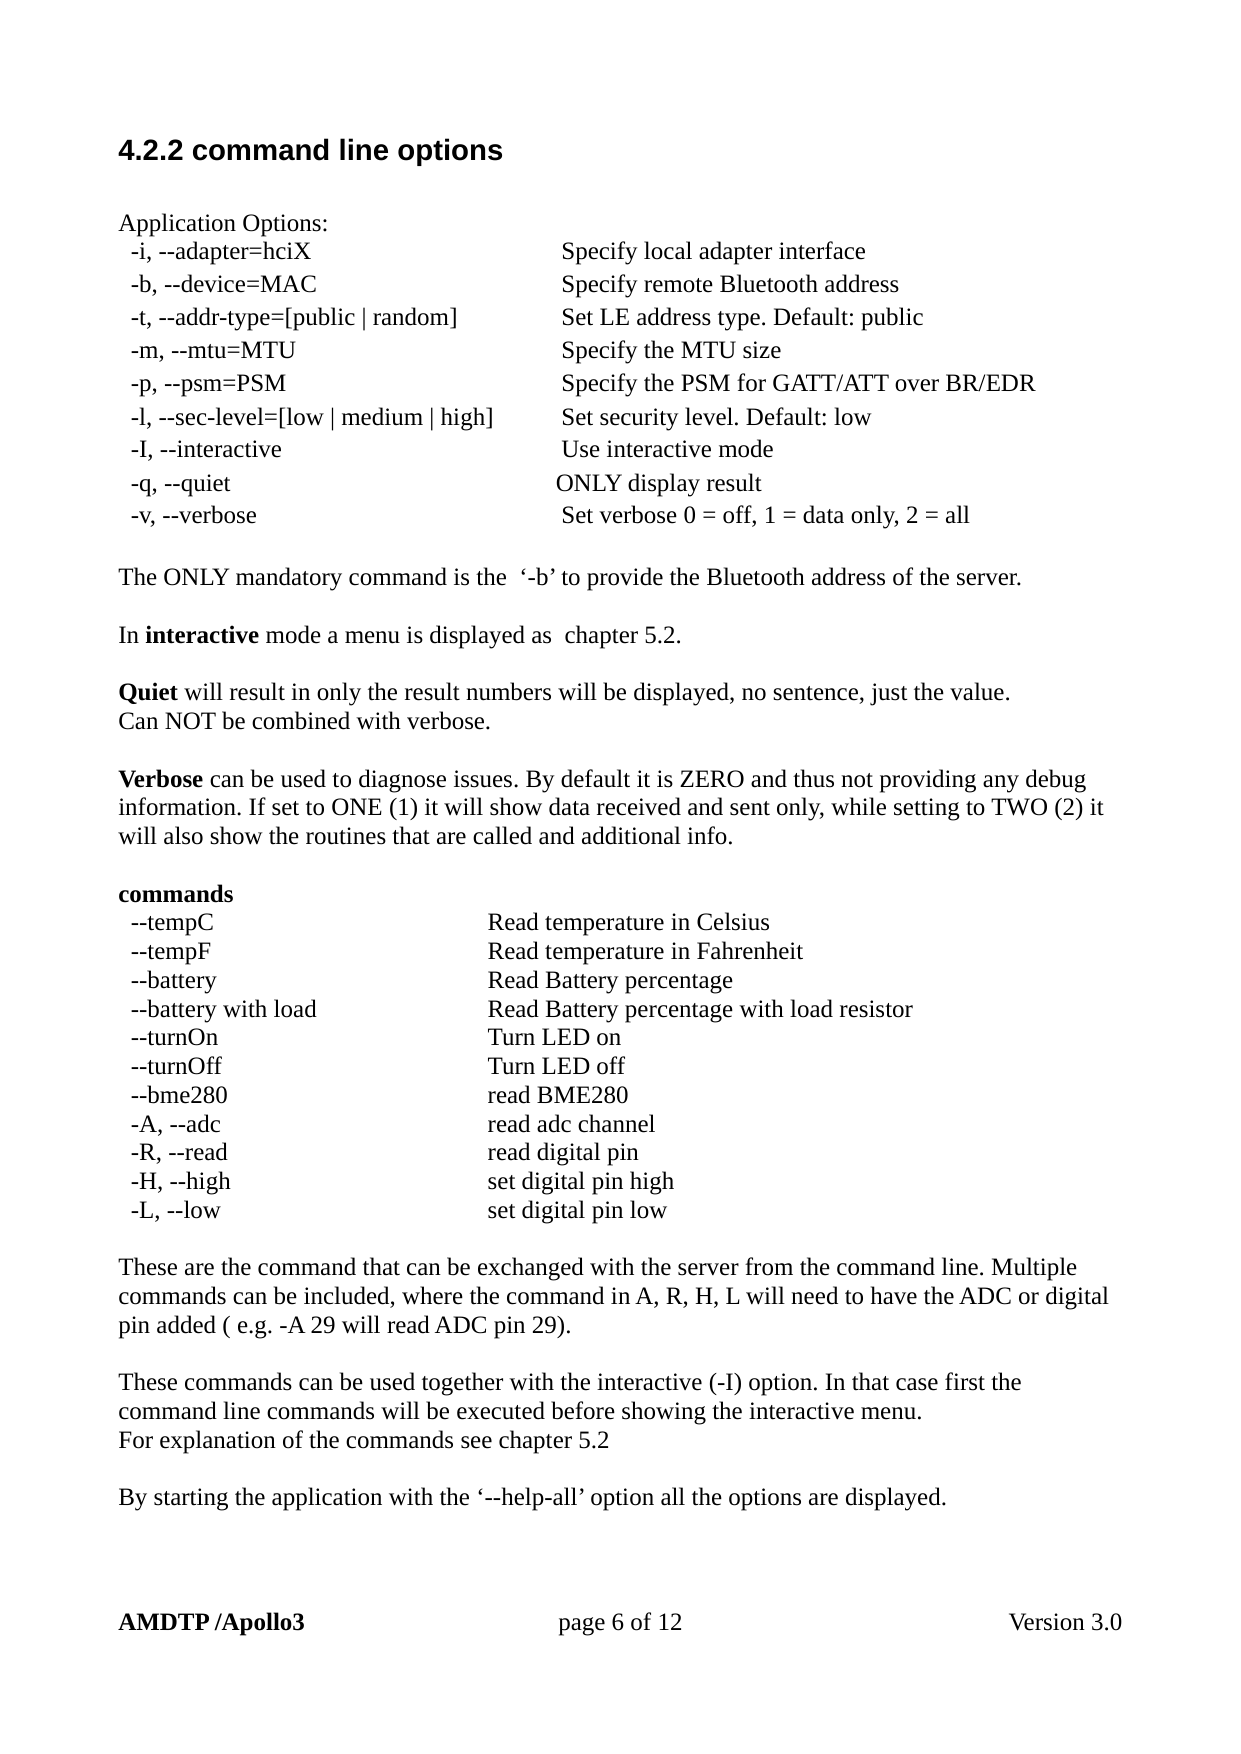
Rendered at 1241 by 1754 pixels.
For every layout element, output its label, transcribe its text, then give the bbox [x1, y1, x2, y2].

text --tempC Read temperature in Celsius [118, 907, 1122, 936]
text -l, --sec-level=[low | medium | high] Set security level. Default: low [118, 402, 1122, 430]
text These are the command that can be exchanged with the server from the command line. Multiple commands can be included, where the command in A, R, H, L will need to have the ADC or digital pin added ( e.g. -A 29 will read ADC pin 29). [118, 1252, 1122, 1339]
text These commands can be used together with the interactive (-I) option. In that case first the command line commands will be executed before showing the interactive menu. [118, 1367, 1122, 1425]
text For explanation of the commands see chapter 5.2 [118, 1425, 1122, 1454]
text Application Options: [118, 208, 1122, 236]
text -i, --adapter=hciX Specify local adapter interface [118, 236, 1122, 265]
text -b, --device=MAC Specify remote Bluetooth address [118, 269, 1122, 298]
text -I, --interactive Use interactive mode [118, 434, 1122, 463]
text -p, --psm=PSM Specify the PSM for GATT/ATT over BR/EDR [118, 368, 1122, 397]
text -L, --low set digital pin low [118, 1195, 1122, 1224]
text -q, --quiet ONLY display result [118, 468, 1122, 496]
text -t, --addr-type=[public | random] Set LE address type. Default: public [118, 302, 1122, 331]
text -v, --verbose Set verbose 0 = off, 1 = data only, 2 = all [118, 501, 1122, 529]
subtitle 4.2.2 command line options [118, 133, 1122, 166]
text Quiet will result in only the result numbers will be displayed, no sentence, just the value. [118, 677, 1122, 706]
text --battery with load Read Battery percentage with load resistor [118, 994, 1122, 1022]
text Can NOT be combined with verbose. [118, 706, 1122, 735]
text -H, --high set digital pin high [118, 1166, 1122, 1195]
text commands [118, 879, 1122, 907]
text In interactive mode a menu is displayed as chapter 5.2. [118, 620, 1122, 649]
text --battery Read Battery percentage [118, 965, 1122, 994]
text The ONLY mandatory command is the ‘-b’ to provide the Bluetooth address of the server. [118, 562, 1122, 591]
text By starting the application with the ‘--help-all’ option all the options are displayed. [118, 1482, 1122, 1511]
text -R, --read read digital pin [118, 1137, 1122, 1166]
text --bme280 read BME280 [118, 1080, 1122, 1109]
text --turnOff Turn LED off [118, 1051, 1122, 1080]
text Verbose can be used to diagnose issues. By default it is ZERO and thus not providing any debug information. If set to ONE (1) it will show data received and sent only, while setting to TWO (2) it will also show the routines that are called and additional info. [118, 764, 1122, 850]
text --turnOn Turn LED on [118, 1022, 1122, 1051]
text -A, --adc read adc channel [118, 1109, 1122, 1137]
text -m, --mtu=MTU Specify the MTU size [118, 336, 1122, 364]
text --tempF Read temperature in Fahrenheit [118, 936, 1122, 965]
